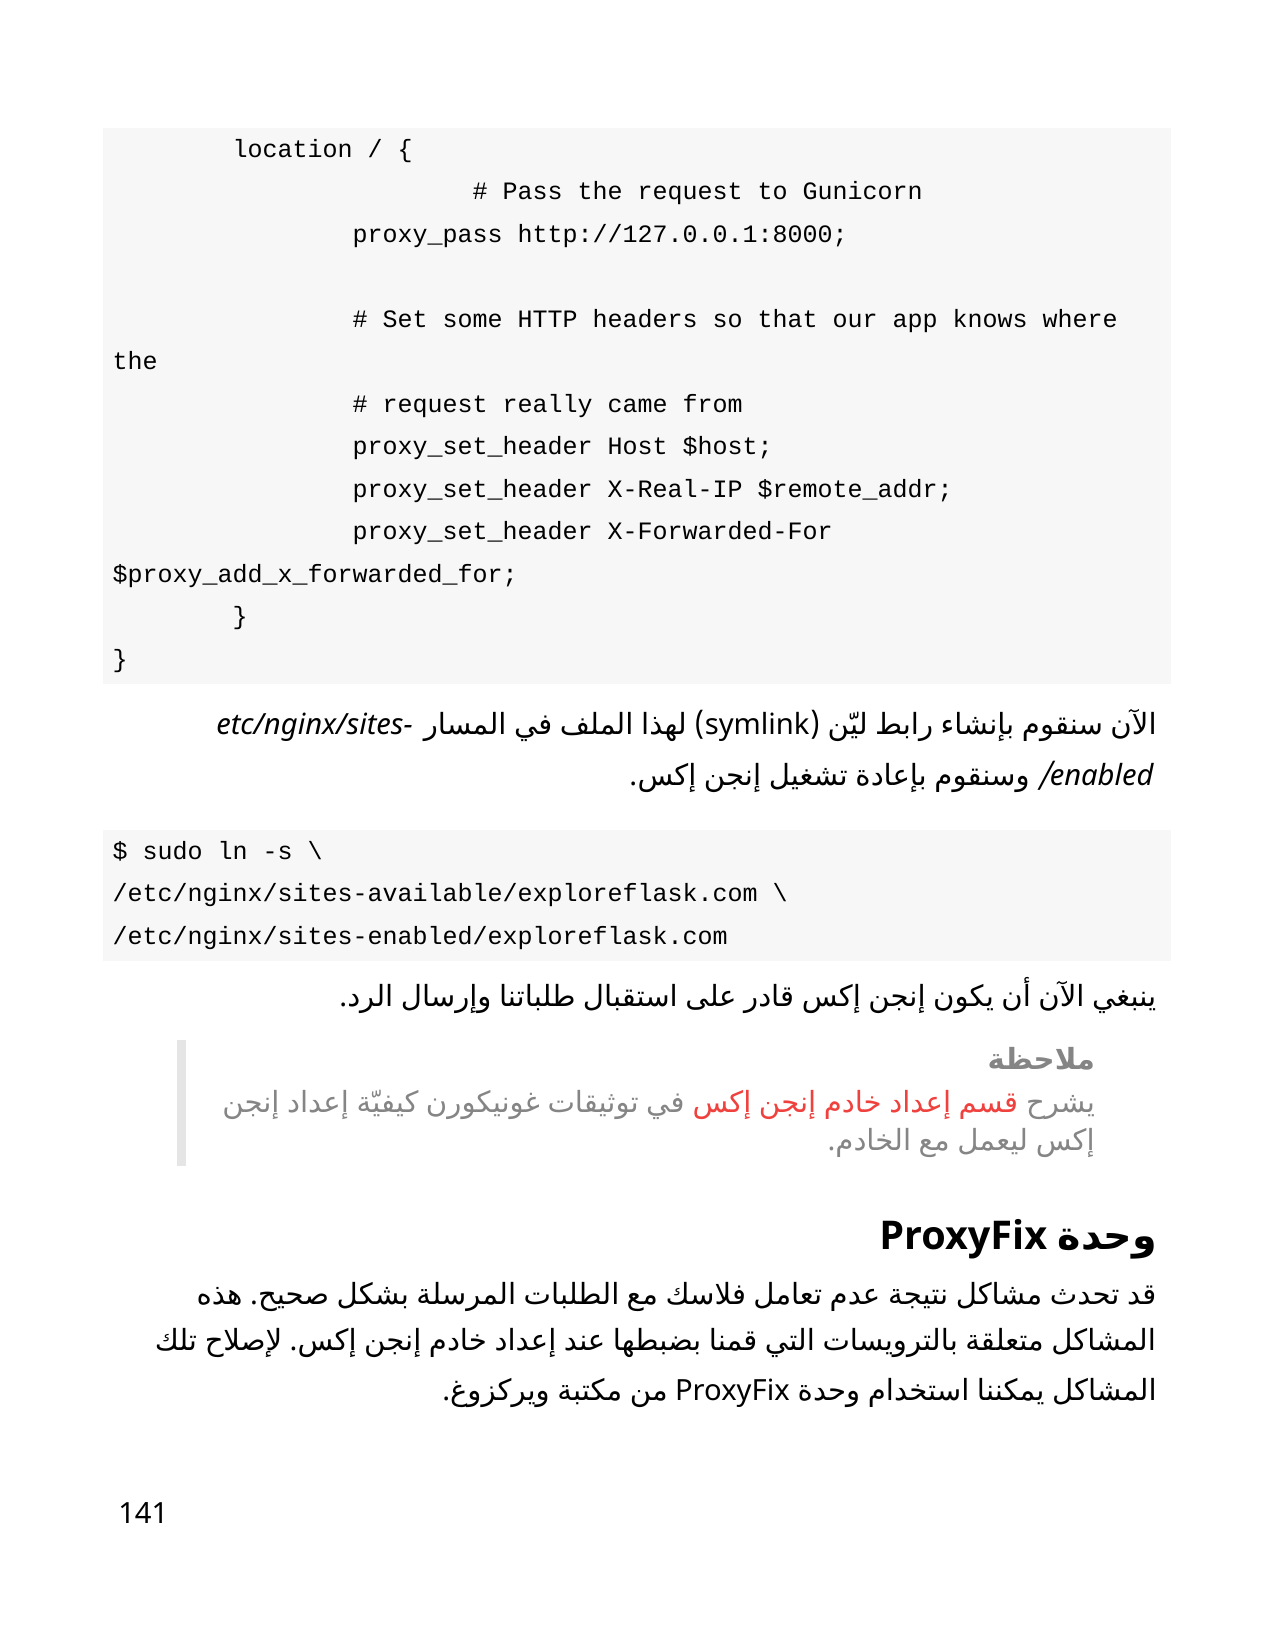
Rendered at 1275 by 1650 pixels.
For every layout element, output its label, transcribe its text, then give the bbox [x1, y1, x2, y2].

text proxy_set_header X-Forwarded-For $proxy_add_x_forwarded_for; [112, 519, 1163, 590]
text } [112, 646, 1163, 675]
text # request really came from [112, 391, 1163, 420]
subtitle وحدة ProxyFix [118, 1207, 1157, 1266]
text # Pass the request to Gunicorn [112, 179, 1163, 207]
text [118, 820, 1157, 830]
text $ sudo ln -s \ [112, 838, 1163, 867]
text قد تحدث مشاكل نتيجة عدم تعامل فلاسك مع الطلبات المرسلة بشكل صحيح. هذه المشاكل متعلقة بالترويسات التي قمنا بضبطها عند إعداد خادم إنجن إكس. لإصلاح تلك المشاكل يمكننا استخدام وحدة ProxyFix من مكتبة ويركزوغ. [118, 1278, 1157, 1413]
text [118, 118, 1157, 128]
text proxy_set_header X-Real-IP $remote_addr; [112, 476, 1163, 505]
text ملاحظة يشرح قسم إعداد خادم إنجن إكس في توثيقات غونيكورن كيفيّة إعداد إنجن إكس ليعمل مع الخادم. [186, 1040, 1098, 1166]
text location / { [112, 136, 1163, 165]
text ينبغي الآن أن يكون إنجن إكس قادر على استقبال طلباتنا وإرسال الرد. [118, 961, 1157, 1018]
text /etc/nginx/sites-enabled/exploreflask.com [112, 923, 1163, 952]
text /etc/nginx/sites-available/exploreflask.com \ [112, 881, 1163, 909]
text الآن سنقوم بإنشاء رابط ليّن (symlink) لهذا الملف في المسار etc/nginx/sites-enabled/ وسنقوم بإعادة تشغيل إنجن إكس. [118, 684, 1157, 797]
text # Set some HTTP headers so that our app knows where the [112, 306, 1163, 377]
text proxy_set_header Host $host; [112, 434, 1163, 462]
text proxy_pass http://127.0.0.1:8000; [112, 221, 1163, 250]
text } [112, 604, 1163, 632]
